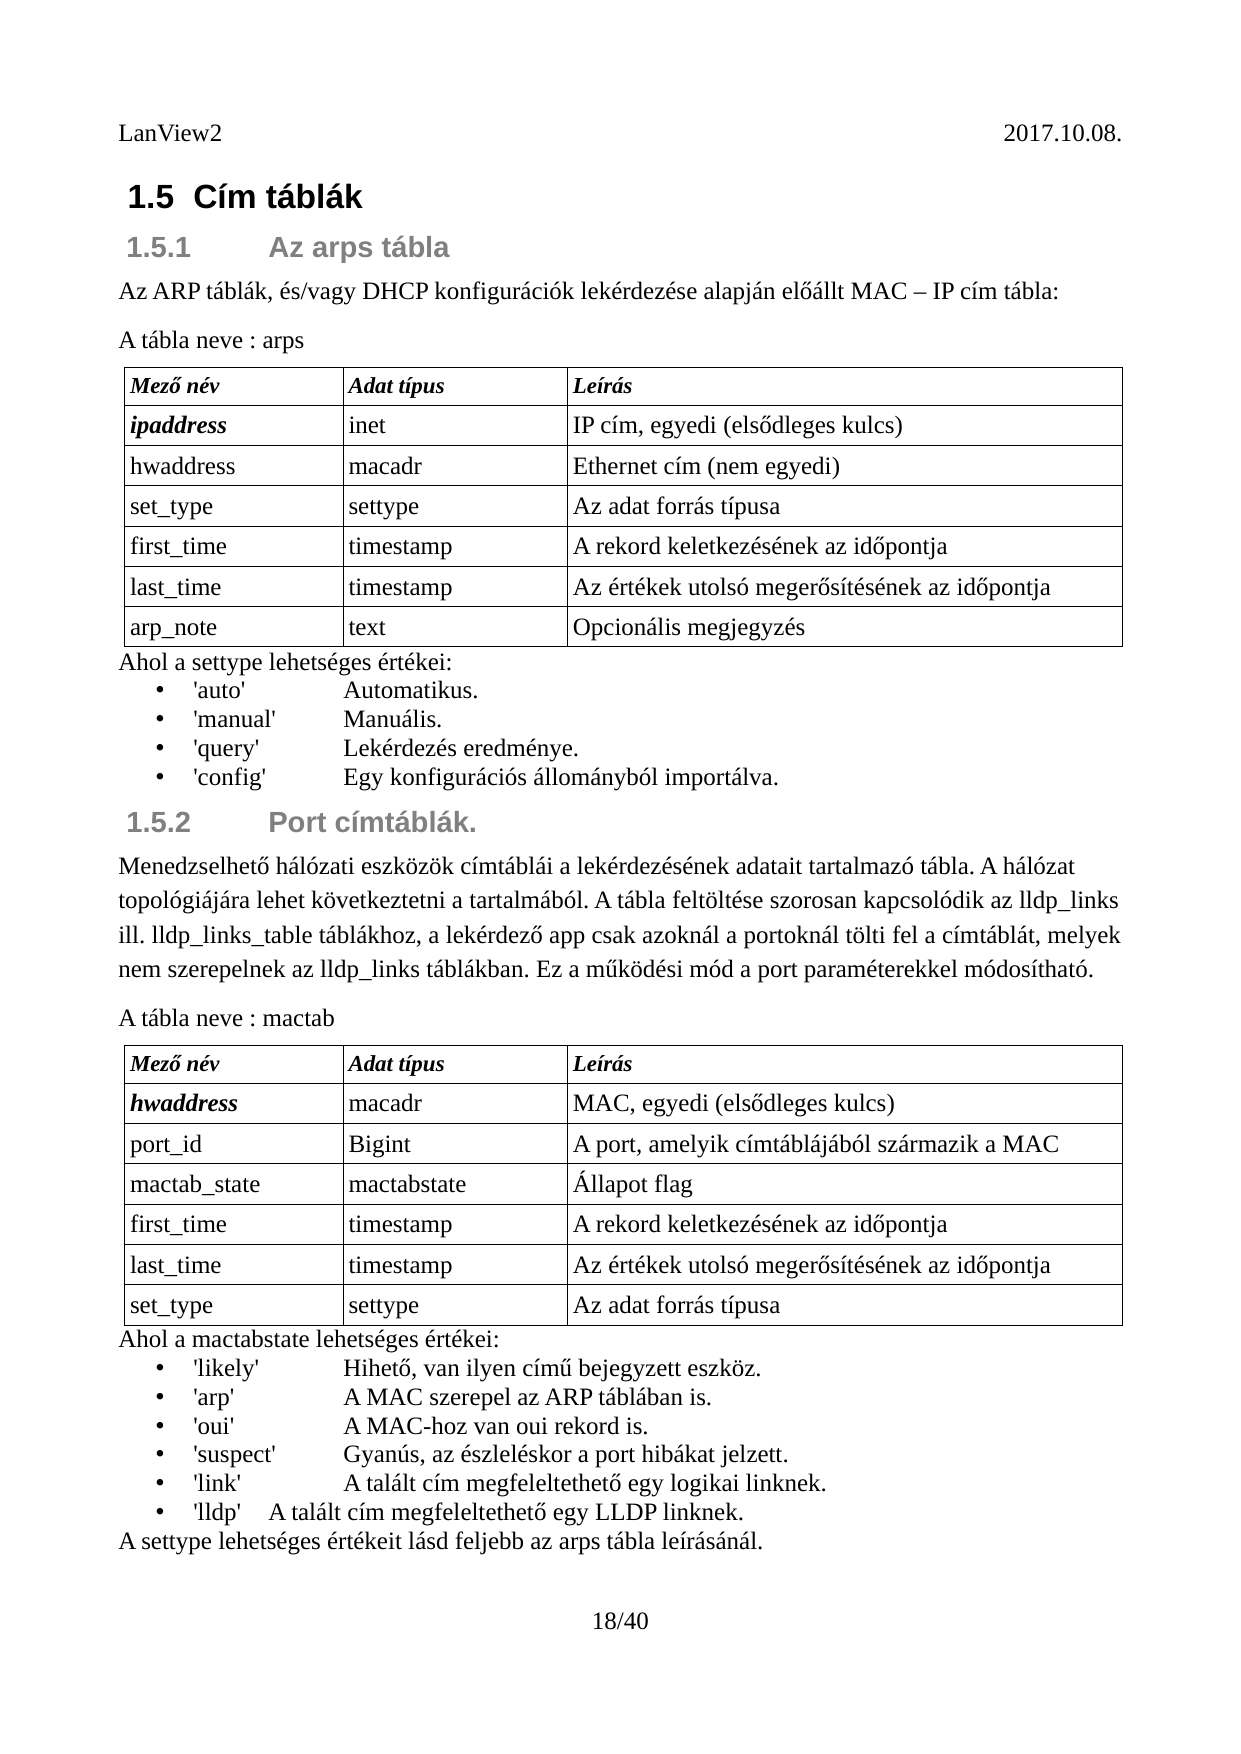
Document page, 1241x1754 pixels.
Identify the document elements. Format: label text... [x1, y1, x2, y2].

table_cell Az értékek utolsó megerősítésének az időpontja [568, 567, 1122, 606]
table_header Mező név [125, 1046, 343, 1083]
table_cell Opcionális megjegyzés [568, 607, 1122, 646]
table_cell Ethernet cím (nem egyedi) [568, 446, 1122, 485]
table_cell A rekord keletkezésének az időpontja [568, 1205, 1122, 1244]
table_cell settype [344, 486, 567, 526]
table_cell A rekord keletkezésének az időpontja [568, 527, 1122, 566]
table_cell Az adat forrás típusa [568, 486, 1122, 526]
list 'suspect' Gyanús, az észleléskor a port hibákat jelzett. [156, 1439, 1122, 1468]
text A tábla neve : mactab [118, 1003, 1122, 1032]
table_cell Az adat forrás típusa [568, 1285, 1122, 1324]
table_cell MAC, egyedi (elsődleges kulcs) [568, 1084, 1122, 1123]
table_cell timestamp [344, 1245, 567, 1284]
table_header Leírás [568, 368, 1122, 404]
table_cell timestamp [344, 1205, 567, 1244]
table_header Leírás [568, 1046, 1122, 1083]
table_cell IP cím, egyedi (elsődleges kulcs) [568, 406, 1122, 445]
table_cell set_type [125, 486, 343, 526]
list 'link' A talált cím megfeleltethető egy logikai linknek. [156, 1468, 1122, 1497]
text Ahol a mactabstate lehetséges értékei: [118, 1324, 1122, 1353]
text Menedzselhető hálózati eszközök címtáblái a lekérdezésének adatait tartalmazó tábla. A hálózat topológiájára lehet következtetni a tartalmából. A tábla feltöltése szorosan kapcsolódik az lldp_links ill. lldp_links_table táblákhoz, a lekérdező app csak azoknál a portoknál tölti fel a címtáblát, melyek nem szerepelnek az lldp_links táblákban. Ez a működési mód a port paraméterekkel módosítható. [118, 851, 1122, 983]
list 'likely' Hihető, van ilyen című bejegyzett eszköz. [156, 1353, 1122, 1382]
table_cell text [344, 607, 567, 646]
table_cell first_time [125, 527, 343, 566]
table_cell macadr [344, 446, 567, 485]
table_cell port_id [125, 1124, 343, 1163]
table_cell hwaddress [125, 1084, 343, 1123]
table_header Adat típus [344, 368, 567, 404]
table_cell inet [344, 406, 567, 445]
text A settype lehetséges értékeit lásd feljebb az arps tábla leírásánál. [118, 1526, 1122, 1554]
table_cell arp_note [125, 607, 343, 646]
list 'auto' Automatikus. [156, 675, 1122, 704]
table_cell A port, amelyik címtáblájából származik a MAC [568, 1124, 1122, 1163]
table_header Mező név [125, 368, 343, 404]
table_cell Az értékek utolsó megerősítésének az időpontja [568, 1245, 1122, 1284]
table_cell settype [344, 1285, 567, 1324]
table_cell macadr [344, 1084, 567, 1123]
list 'arp' A MAC szerepel az ARP táblában is. [156, 1382, 1122, 1411]
table_cell timestamp [344, 527, 567, 566]
table_cell mactabstate [344, 1164, 567, 1203]
subtitle Az arps tábla [118, 230, 1122, 264]
table_header Adat típus [344, 1046, 567, 1083]
table_cell first_time [125, 1205, 343, 1244]
list 'config' Egy konfigurációs állományból importálva. [156, 762, 1122, 790]
text Az ARP táblák, és/vagy DHCP konfigurációk lekérdezése alapján előállt MAC – IP cím tábla: [118, 276, 1122, 305]
subtitle Port címtáblák. [118, 805, 1122, 838]
list 'oui' A MAC-hoz van oui rekord is. [156, 1411, 1122, 1439]
table_cell mactab_state [125, 1164, 343, 1203]
table_cell last_time [125, 1245, 343, 1284]
table_cell set_type [125, 1285, 343, 1324]
list 'lldp' A talált cím megfeleltethető egy LLDP linknek. [156, 1497, 1122, 1526]
table_cell ipaddress [125, 406, 343, 445]
text Ahol a settype lehetséges értékei: [118, 647, 1122, 675]
list 'query' Lekérdezés eredménye. [156, 733, 1122, 762]
subtitle Cím táblák [118, 177, 1122, 216]
table_cell hwaddress [125, 446, 343, 485]
table_cell last_time [125, 567, 343, 606]
table_cell Bigint [344, 1124, 567, 1163]
table_cell Állapot flag [568, 1164, 1122, 1203]
text A tábla neve : arps [118, 325, 1122, 354]
list 'manual' Manuális. [156, 704, 1122, 733]
table_cell timestamp [344, 567, 567, 606]
